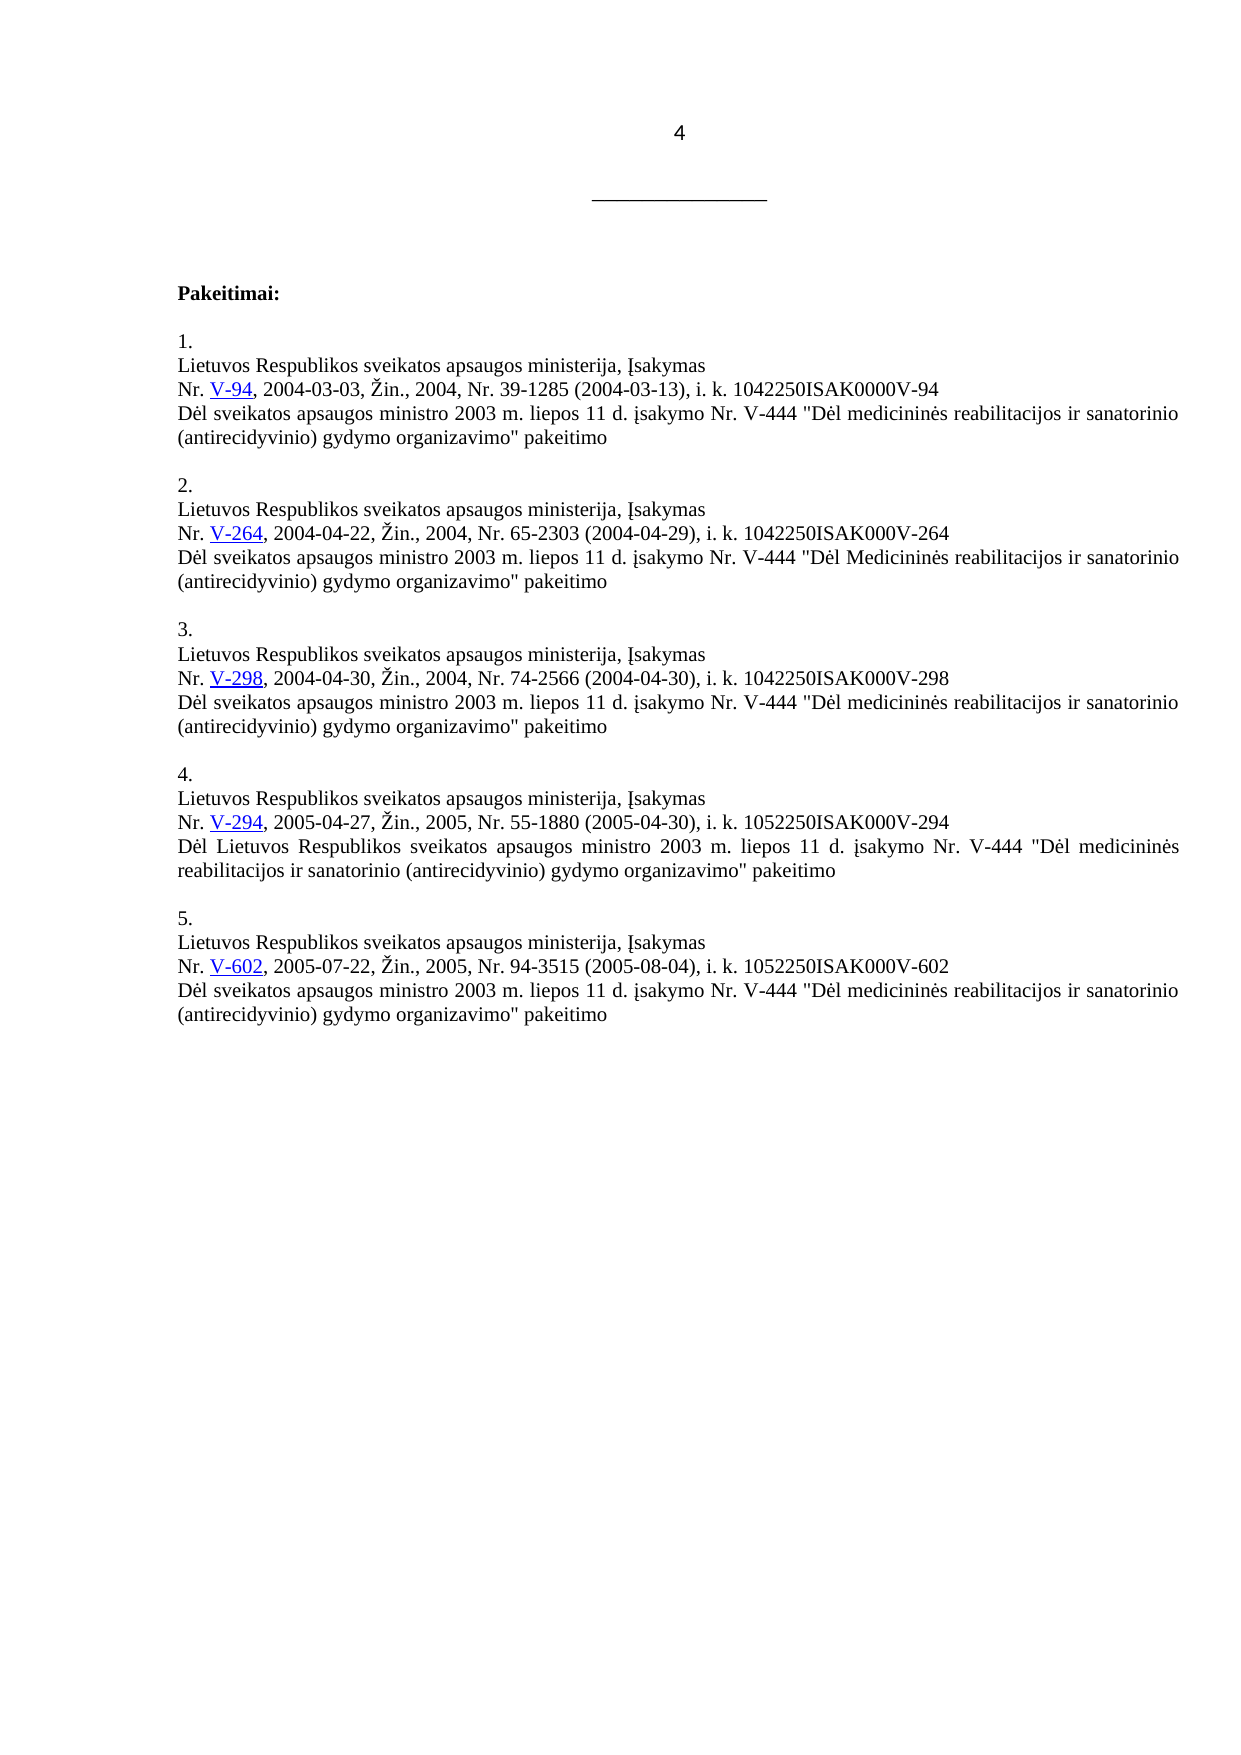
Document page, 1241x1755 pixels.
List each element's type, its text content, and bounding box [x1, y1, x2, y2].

text Dėl sveikatos apsaugos ministro 2003 m. liepos 11 d. įsakymo Nr. V-444 "Dėl medicininės reabilitacijos ir sanatorinio (antirecidyvinio) gydymo organizavimo" pakeitimo [177, 401, 1181, 449]
text Nr. V-264, 2004-04-22, Žin., 2004, Nr. 65-2303 (2004-04-29), i. k. 1042250ISAK000V-264 [177, 521, 1181, 545]
text Lietuvos Respublikos sveikatos apsaugos ministerija, Įsakymas [177, 930, 1181, 954]
text 1. [177, 329, 1181, 353]
text Nr. V-602, 2005-07-22, Žin., 2005, Nr. 94-3515 (2005-08-04), i. k. 1052250ISAK000V-602 [177, 954, 1181, 978]
text 4. [177, 762, 1181, 786]
text 2. [177, 473, 1181, 497]
text 3. [177, 617, 1181, 641]
text Lietuvos Respublikos sveikatos apsaugos ministerija, Įsakymas [177, 786, 1181, 810]
text Lietuvos Respublikos sveikatos apsaugos ministerija, Įsakymas [177, 497, 1181, 521]
text Pakeitimai: [177, 281, 1181, 304]
text Dėl Lietuvos Respublikos sveikatos apsaugos ministro 2003 m. liepos 11 d. įsakymo Nr. V-444 "Dėl medicininės reabilitacijos ir sanatorinio (antirecidyvinio) gydymo organizavimo" pakeitimo [177, 834, 1181, 882]
text 5. [177, 906, 1181, 930]
text Dėl sveikatos apsaugos ministro 2003 m. liepos 11 d. įsakymo Nr. V-444 "Dėl medicininės reabilitacijos ir sanatorinio (antirecidyvinio) gydymo organizavimo" pakeitimo [177, 978, 1181, 1026]
text Dėl sveikatos apsaugos ministro 2003 m. liepos 11 d. įsakymo Nr. V-444 "Dėl medicininės reabilitacijos ir sanatorinio (antirecidyvinio) gydymo organizavimo" pakeitimo [177, 689, 1181, 738]
text Nr. V-94, 2004-03-03, Žin., 2004, Nr. 39-1285 (2004-03-13), i. k. 1042250ISAK0000V-94 [177, 377, 1181, 401]
text Dėl sveikatos apsaugos ministro 2003 m. liepos 11 d. įsakymo Nr. V-444 "Dėl Medicininės reabilitacijos ir sanatorinio (antirecidyvinio) gydymo organizavimo" pakeitimo [177, 545, 1181, 593]
text Nr. V-298, 2004-04-30, Žin., 2004, Nr. 74-2566 (2004-04-30), i. k. 1042250ISAK000V-298 [177, 666, 1181, 689]
text Lietuvos Respublikos sveikatos apsaugos ministerija, Įsakymas [177, 641, 1181, 666]
text Nr. V-294, 2005-04-27, Žin., 2005, Nr. 55-1880 (2005-04-30), i. k. 1052250ISAK000V-294 [177, 810, 1181, 834]
text ______________ [177, 175, 1181, 204]
text Lietuvos Respublikos sveikatos apsaugos ministerija, Įsakymas [177, 353, 1181, 377]
